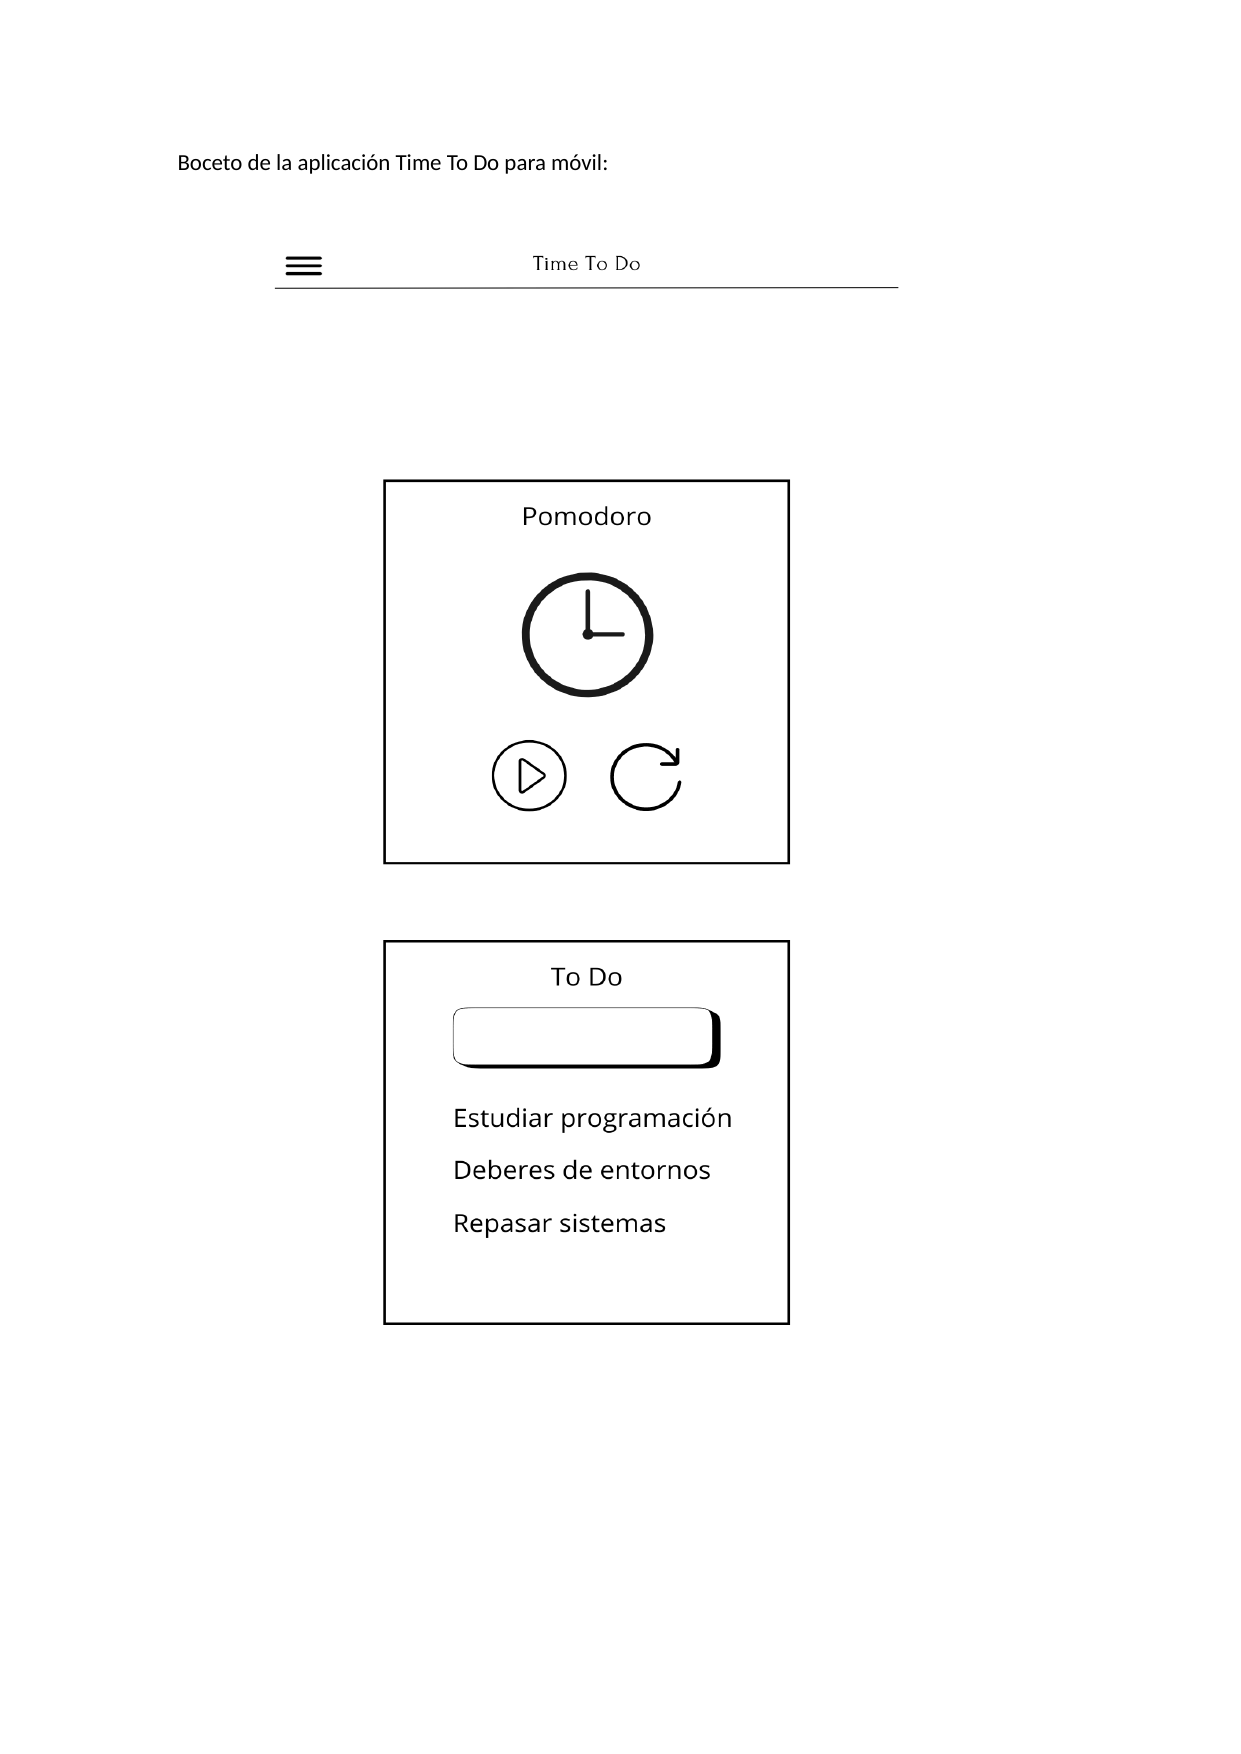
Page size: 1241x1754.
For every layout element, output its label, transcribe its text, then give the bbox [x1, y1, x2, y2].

picture [274, 245, 899, 1559]
text Boceto de la aplicación Time To Do para móvil: [177, 148, 1063, 176]
